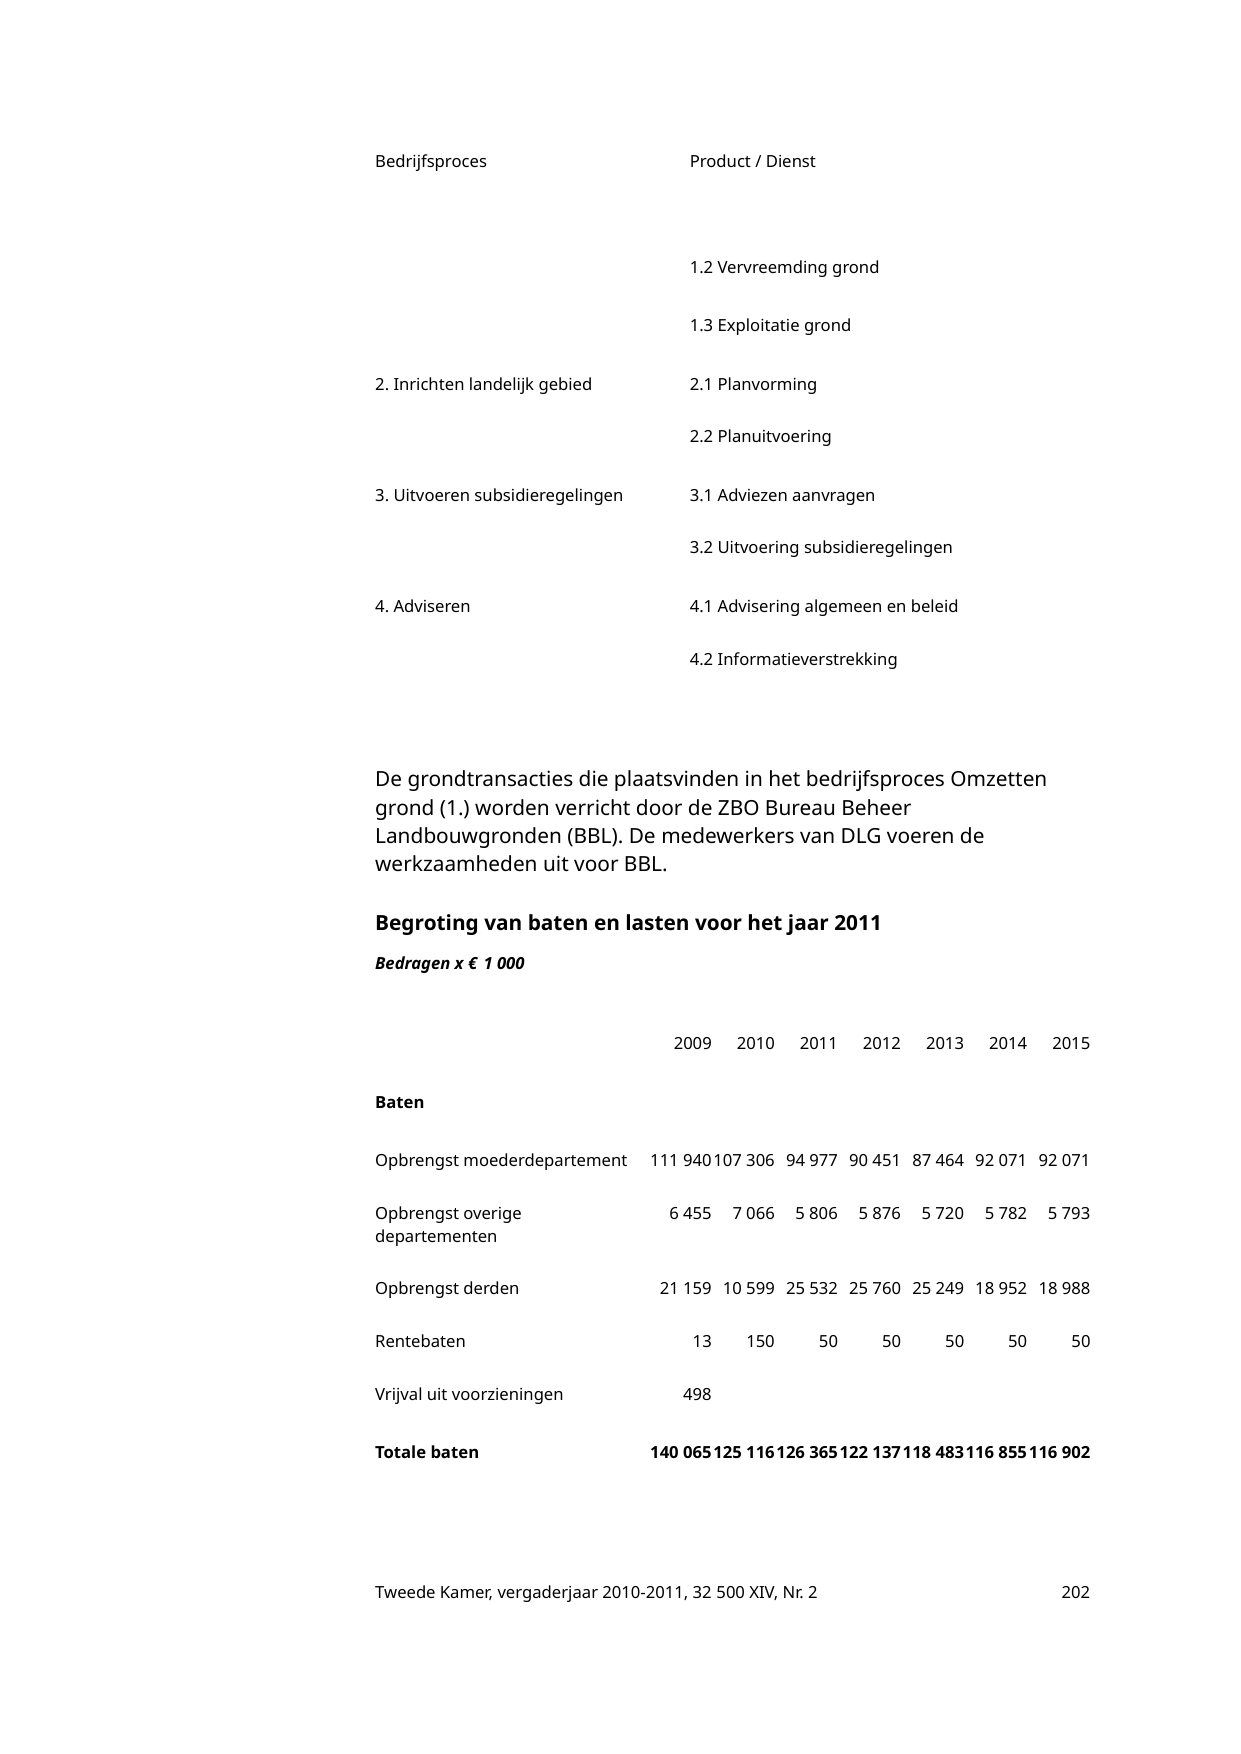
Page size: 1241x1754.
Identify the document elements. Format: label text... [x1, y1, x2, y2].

table_header Product / Dienst [690, 150, 1090, 203]
table_cell [964, 1494, 1027, 1552]
table_cell [690, 203, 1090, 255]
table_cell 4.2 Informatieverstrekking [690, 647, 1090, 706]
table_cell [375, 425, 689, 483]
table_cell [775, 1494, 838, 1552]
table_cell 18 952 [964, 1277, 1027, 1330]
table_cell 498 [648, 1383, 711, 1441]
table_cell [901, 1494, 964, 1552]
table_cell 116 902 [1027, 1441, 1090, 1493]
table_cell [648, 1090, 711, 1149]
table_cell [838, 1383, 901, 1441]
table_cell 92 071 [964, 1149, 1027, 1202]
table_cell Opbrengst moederdepartement [375, 1149, 648, 1202]
table_cell [964, 1383, 1027, 1441]
table_cell [901, 1383, 964, 1441]
table_header 2010 [711, 1032, 774, 1090]
table_cell 2. Inrichten landelijk gebied [375, 372, 689, 425]
table_cell [711, 1090, 774, 1149]
table_header 2013 [901, 1032, 964, 1090]
table_cell 6 455 [648, 1202, 711, 1277]
table_cell 50 [964, 1330, 1027, 1382]
table_cell 5 720 [901, 1202, 964, 1277]
text De grondtransacties die plaatsvinden in het bedrijfsproces Omzetten grond (1.) worden verricht door de ZBO Bureau Beheer Landbouwgronden (BBL). De medewerkers van DLG voeren de werkzaamheden uit voor BBL. [375, 764, 1090, 878]
table_cell [901, 1090, 964, 1149]
table_cell 50 [775, 1330, 838, 1382]
table_cell Rentebaten [375, 1330, 648, 1382]
table_cell 25 760 [838, 1277, 901, 1330]
table_cell 5 876 [838, 1202, 901, 1277]
table_header 2015 [1027, 1032, 1090, 1090]
table_cell 21 159 [648, 1277, 711, 1330]
table_cell [375, 1494, 648, 1552]
table_cell 116 855 [964, 1441, 1027, 1493]
table_cell [648, 1494, 711, 1552]
table_cell 125 116 [711, 1441, 774, 1493]
text Bedragen x € 1 000 [375, 951, 1090, 974]
table_cell 126 365 [775, 1441, 838, 1493]
table_cell 111 940 [648, 1149, 711, 1202]
table_cell 1.2 Vervreemding grond [690, 255, 1090, 314]
table_cell 140 065 [648, 1441, 711, 1493]
table_cell 92 071 [1027, 1149, 1090, 1202]
table_cell [964, 1090, 1027, 1149]
table_cell [375, 255, 689, 314]
table_cell Opbrengst derden [375, 1277, 648, 1330]
table_cell 107 306 [711, 1149, 774, 1202]
table_cell Vrijval uit voorzieningen [375, 1383, 648, 1441]
table_cell Totale baten [375, 1441, 648, 1493]
table_cell 3.1 Adviezen aanvragen [690, 484, 1090, 536]
table_header Bedrijfsproces [375, 150, 689, 203]
table_cell 150 [711, 1330, 774, 1382]
table_header 2014 [964, 1032, 1027, 1090]
table_cell 25 249 [901, 1277, 964, 1330]
table_cell Opbrengst overige departementen [375, 1202, 648, 1277]
table_cell 118 483 [901, 1441, 964, 1493]
table_cell [375, 647, 689, 706]
table_cell 5 806 [775, 1202, 838, 1277]
text Begroting van baten en lasten voor het jaar 2011 [375, 908, 1090, 936]
table_cell 122 137 [838, 1441, 901, 1493]
table_cell 3.2 Uitvoering subsidieregelingen [690, 536, 1090, 594]
table_cell 18 988 [1027, 1277, 1090, 1330]
table_cell 50 [1027, 1330, 1090, 1382]
table_cell [838, 1090, 901, 1149]
table_cell [1027, 1090, 1090, 1149]
table_cell [375, 203, 689, 255]
table_cell 90 451 [838, 1149, 901, 1202]
table_header 2009 [648, 1032, 711, 1090]
table_cell 1.3 Exploitatie grond [690, 314, 1090, 372]
table_cell 2.1 Planvorming [690, 372, 1090, 425]
table_cell 4. Adviseren [375, 595, 689, 647]
table_cell 50 [901, 1330, 964, 1382]
table_cell 3. Uitvoeren subsidieregelingen [375, 484, 689, 536]
table_cell [375, 314, 689, 372]
table_cell 2.2 Planuitvoering [690, 425, 1090, 483]
table_cell [1027, 1494, 1090, 1552]
table_cell 13 [648, 1330, 711, 1382]
table_cell [775, 1090, 838, 1149]
table_cell 4.1 Advisering algemeen en beleid [690, 595, 1090, 647]
table_cell [838, 1494, 901, 1552]
table_cell 25 532 [775, 1277, 838, 1330]
table_cell Baten [375, 1090, 648, 1149]
table_cell 5 782 [964, 1202, 1027, 1277]
table_cell [775, 1383, 838, 1441]
table_cell 7 066 [711, 1202, 774, 1277]
table_cell 94 977 [775, 1149, 838, 1202]
table_cell [375, 536, 689, 594]
table_header [375, 1032, 648, 1090]
table_cell [711, 1383, 774, 1441]
table_header 2012 [838, 1032, 901, 1090]
table_cell [711, 1494, 774, 1552]
table_cell 10 599 [711, 1277, 774, 1330]
table_cell 50 [838, 1330, 901, 1382]
table_cell 87 464 [901, 1149, 964, 1202]
table_header 2011 [775, 1032, 838, 1090]
table_cell [1027, 1383, 1090, 1441]
table_cell 5 793 [1027, 1202, 1090, 1277]
